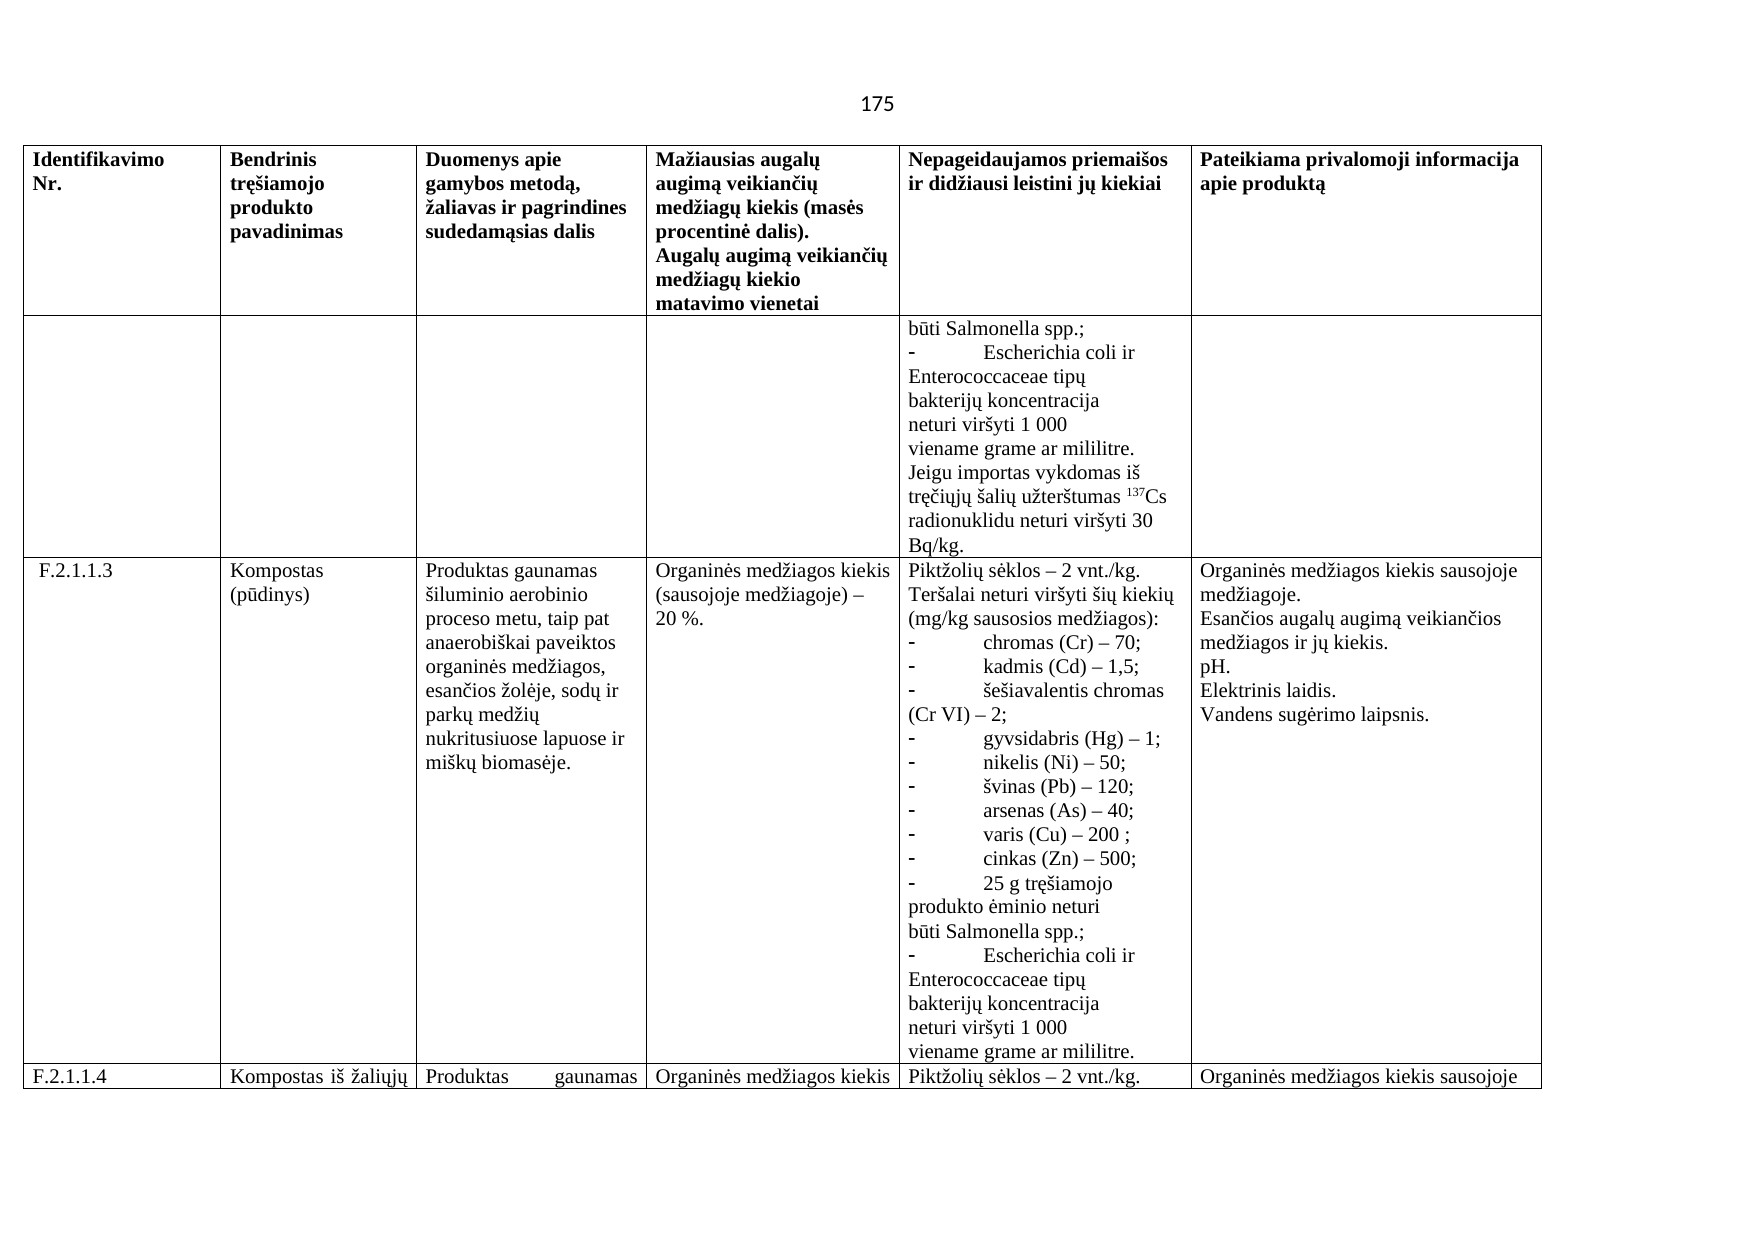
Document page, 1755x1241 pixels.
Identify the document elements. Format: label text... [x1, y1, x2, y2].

table_cell [417, 316, 646, 557]
table_cell Organinės medžiagos kiekis sausojoje medžiagoje. Esančios augalų augimą veikiančios medžiagos ir jų kiekis. pH. Elektrinis laidis. Vandens sugėrimo laipsnis. [1192, 558, 1541, 1063]
table_cell Organinės medžiagos kiekis sausojoje [1192, 1064, 1541, 1088]
table_cell Piktžolių sėklos – 2 vnt./kg. Teršalai neturi viršyti šių kiekių (mg/kg sausosios medžiagos):  chromas (Cr) – 70;  kadmis (Cd) – 1,5;  šešiavalentis chromas (Cr VI) – 2;  gyvsidabris (Hg) – 1;  nikelis (Ni) – 50;  švinas (Pb) – 120;  arsenas (As) – 40;  varis (Cu) – 200 ;  cinkas (Zn) – 500;  25 g tręšiamojo produkto ėminio neturi būti Salmonella spp.;  Escherichia coli ir Enterococcaceae tipų bakterijų koncentracija neturi viršyti 1 000 viename grame ar mililitre. [900, 558, 1191, 1063]
table_cell F.2.1.1.3 [24, 558, 220, 1063]
table_cell Organinės medžiagos kiekis [647, 1064, 899, 1088]
table_cell F.2.1.1.4 [24, 1064, 220, 1088]
table_cell [1192, 316, 1541, 557]
table_header Duomenys apie gamybos metodą, žaliavas ir pagrindines sudedamąsias dalis [417, 146, 646, 315]
table_cell Kompostas (pūdinys) [221, 558, 416, 1063]
table_cell Produktas gaunamas [417, 1064, 646, 1088]
table_header Bendrinis tręšiamojo produkto pavadinimas [221, 146, 416, 315]
table_cell Organinės medžiagos kiekis (sausojoje medžiagoje) – 20 %. [647, 558, 899, 1063]
table_cell Kompostas iš žaliųjų [221, 1064, 416, 1088]
table_header Identifikavimo Nr. [24, 146, 220, 315]
table_cell [647, 316, 899, 557]
table_cell Produktas gaunamas šiluminio aerobinio proceso metu, taip pat anaerobiškai paveiktos organinės medžiagos, esančios žolėje, sodų ir parkų medžių nukritusiuose lapuose ir miškų biomasėje. [417, 558, 646, 1063]
table_cell [221, 316, 416, 557]
table_header Nepageidaujamos priemaišos ir didžiausi leistini jų kiekiai [900, 146, 1191, 315]
table_cell Piktžolių sėklos – 2 vnt./kg. [900, 1064, 1191, 1088]
table_cell [24, 316, 220, 557]
table_header Mažiausias augalų augimą veikiančių medžiagų kiekis (masės procentinė dalis). Augalų augimą veikiančių medžiagų kiekio matavimo vienetai [647, 146, 899, 315]
table_header Pateikiama privalomoji informacija apie produktą [1192, 146, 1541, 315]
table_cell būti Salmonella spp.;  Escherichia coli ir Enterococcaceae tipų bakterijų koncentracija neturi viršyti 1 000 viename grame ar mililitre. Jeigu importas vykdomas iš tręčiųjų šalių užterštumas 137Cs radionuklidu neturi viršyti 30 Bq/kg. [900, 316, 1191, 557]
